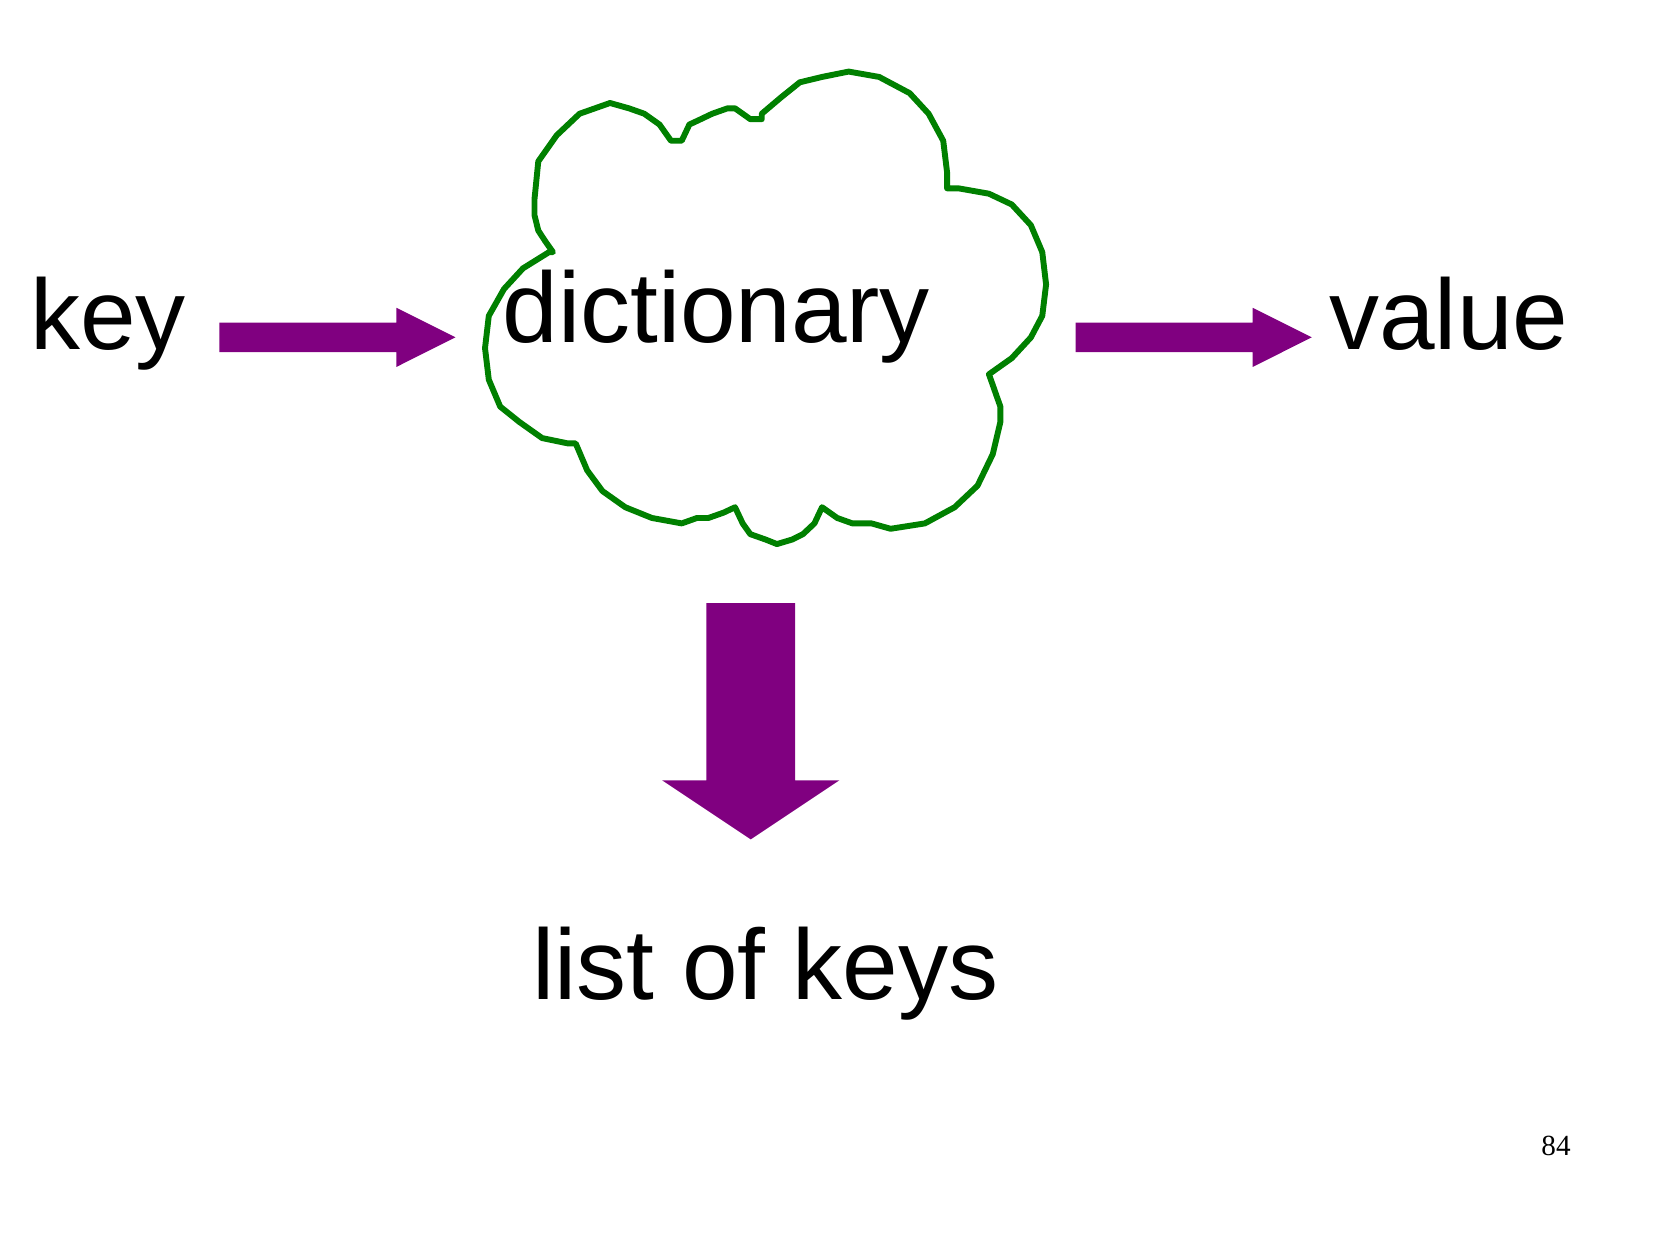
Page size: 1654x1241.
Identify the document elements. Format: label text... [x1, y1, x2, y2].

text_box [1075, 307, 1312, 367]
text_box list of keys [514, 898, 1017, 1031]
text_box key [12, 248, 204, 382]
text_box value [1311, 248, 1587, 382]
text_box [662, 603, 840, 840]
text_box dictionary [485, 71, 1047, 545]
text_box [219, 307, 456, 367]
